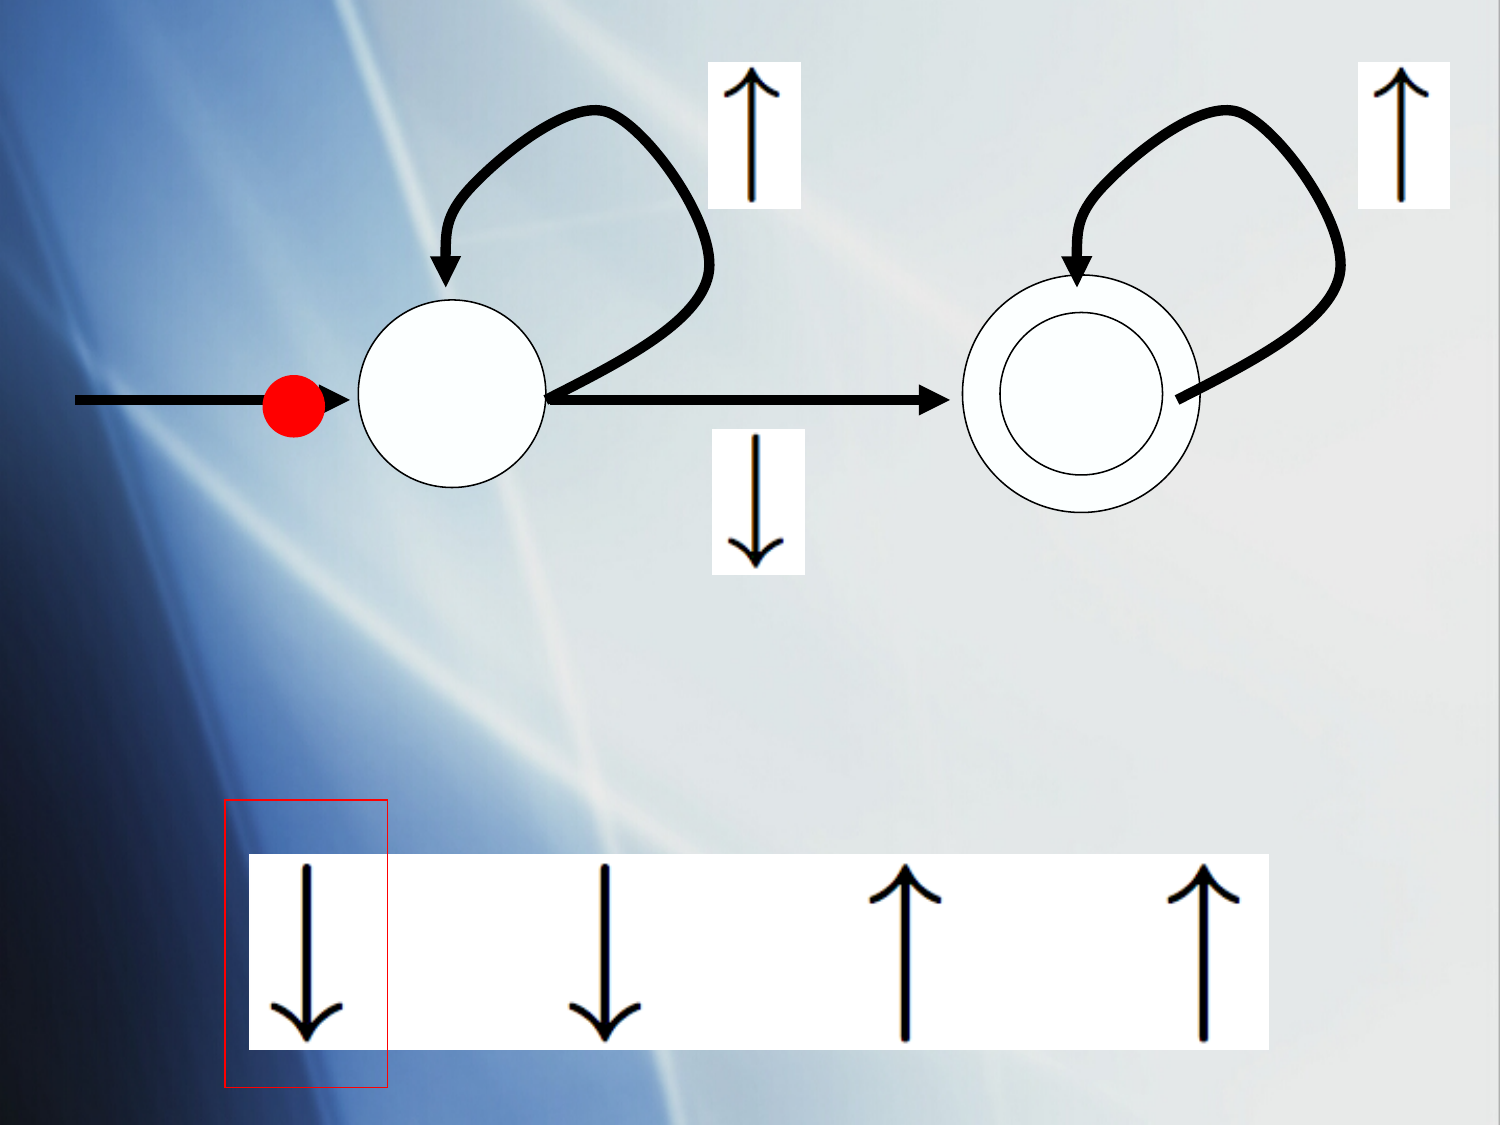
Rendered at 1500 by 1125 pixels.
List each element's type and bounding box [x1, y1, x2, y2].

text_box [358, 299, 546, 488]
text_box [262, 375, 326, 438]
text_box [962, 275, 1201, 513]
picture [0, 0, 1500, 1125]
